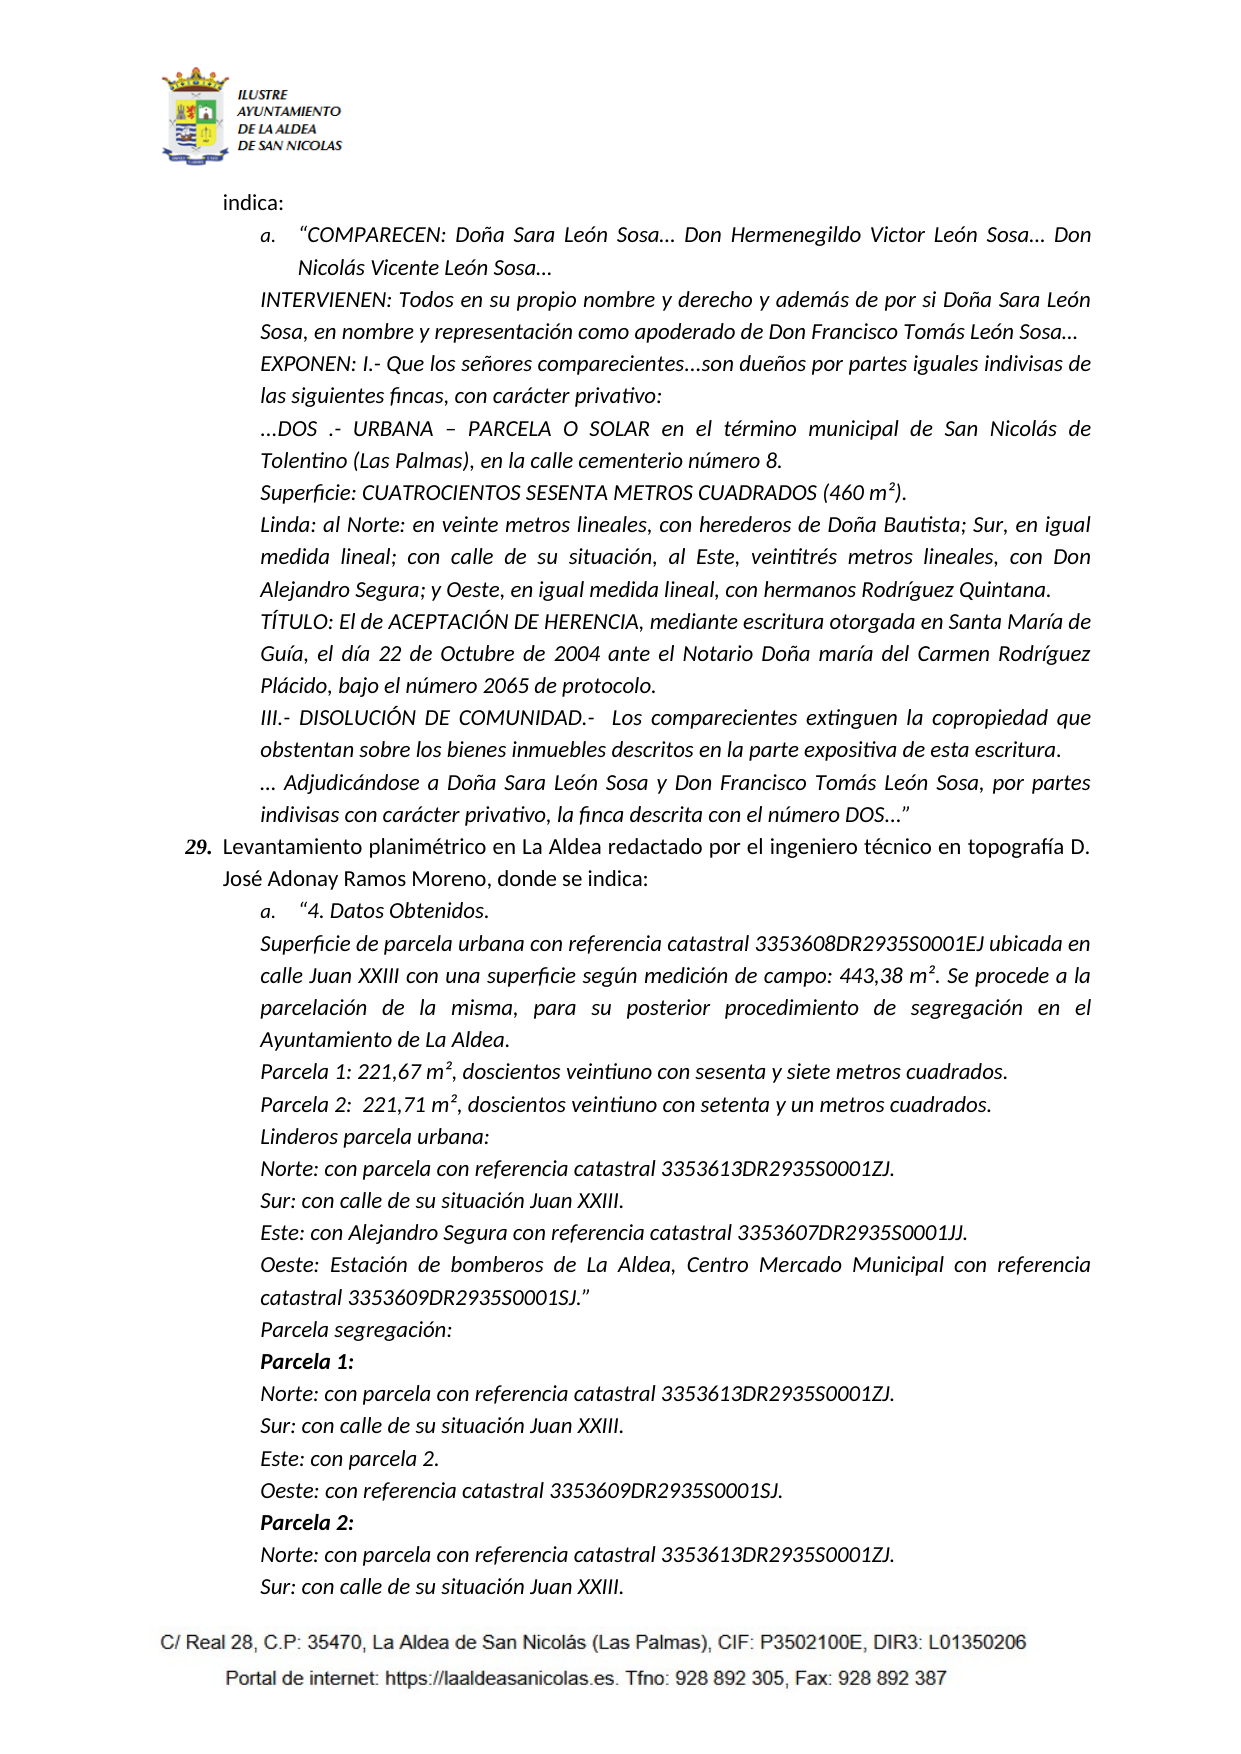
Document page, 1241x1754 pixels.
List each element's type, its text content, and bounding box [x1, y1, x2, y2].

text … Adjudicándose a Doña Sara León Sosa y Don Francisco Tomás León Sosa, por partes indivisas con carácter privativo, la finca descrita con el número DOS...” [260, 768, 1093, 828]
text Oeste: con referencia catastral 3353609DR2935S0001SJ. [260, 1476, 1093, 1504]
text Norte: con parcela con referencia catastral 3353613DR2935S0001ZJ. [260, 1379, 1093, 1407]
text Sur: con calle de su situación Juan XXIII. [260, 1572, 1093, 1601]
text Linderos parcela urbana: [260, 1122, 1093, 1150]
text III.- DISOLUCIÓN DE COMUNIDAD.- Los comparecientes extinguen la copropiedad que obstentan sobre los bienes inmuebles descritos en la parte expositiva de esta escritura. [260, 703, 1093, 764]
text Norte: con parcela con referencia catastral 3353613DR2935S0001ZJ. [260, 1540, 1093, 1568]
text Parcela segregación: [260, 1315, 1093, 1343]
picture [148, 59, 358, 173]
text Este: con Alejandro Segura con referencia catastral 3353607DR2935S0001JJ. [260, 1218, 1093, 1246]
text EXPONEN: I.- Que los señores comparecientes...son dueños por partes iguales indivisas de las siguientes fincas, con carácter privativo: [260, 349, 1093, 409]
text Parcela 1: 221,67 m², doscientos veintiuno con sesenta y siete metros cuadrados. [260, 1057, 1093, 1086]
text Este: con parcela 2. [260, 1444, 1093, 1472]
text Sur: con calle de su situación Juan XXIII. [260, 1186, 1093, 1214]
text Linda: al Norte: en veinte metros lineales, con herederos de Doña Bautista; Sur, en igual medida lineal; con calle de su situación, al Este, veintitrés metros lineales, con Don Alejandro Segura; y Oeste, en igual medida lineal, con hermanos Rodríguez Quintana. [260, 510, 1093, 603]
text Norte: con parcela con referencia catastral 3353613DR2935S0001ZJ. [260, 1154, 1093, 1182]
text TÍTULO: El de ACEPTACIÓN DE HERENCIA, mediante escritura otorgada en Santa María de Guía, el día 22 de Octubre de 2004 ante el Notario Doña maría del Carmen Rodríguez Plácido, bajo el número 2065 de protocolo. [260, 607, 1093, 699]
text Parcela 1: [260, 1347, 1093, 1375]
text Superficie: CUATROCIENTOS SESENTA METROS CUADRADOS (460 m²). [260, 478, 1093, 506]
text Parcela 2: 221,71 m², doscientos veintiuno con setenta y un metros cuadrados. [260, 1090, 1093, 1118]
list Levantamiento planimétrico en La Aldea redactado por el ingeniero técnico en topografía D. José Adonay Ramos Moreno, donde se indica: [185, 832, 1093, 892]
text Superficie de parcela urbana con referencia catastral 3353608DR2935S0001EJ ubicada en calle Juan XXIII con una superficie según medición de campo: 443,38 m². Se procede a la parcelación de la misma, para su posterior procedimiento de segregación en el Ayuntamiento de La Aldea. [260, 929, 1093, 1053]
text Oeste: Estación de bomberos de La Aldea, Centro Mercado Municipal con referencia catastral 3353609DR2935S0001SJ.” [260, 1251, 1093, 1311]
picture [148, 1626, 1034, 1694]
text Parcela 2: [260, 1508, 1093, 1536]
text Sur: con calle de su situación Juan XXIII. [260, 1412, 1093, 1439]
text INTERVIENEN: Todos en su propio nombre y derecho y además de por si Doña Sara León Sosa, en nombre y representación como apoderado de Don Francisco Tomás León Sosa… [260, 285, 1093, 345]
text ...DOS .- URBANA – PARCELA O SOLAR en el término municipal de San Nicolás de Tolentino (Las Palmas), en la calle cementerio número 8. [260, 414, 1093, 474]
list indica: [185, 188, 1093, 216]
list “4. Datos Obtenidos. [260, 897, 1093, 924]
list “COMPARECEN: Doña Sara León Sosa… Don Hermenegildo Victor León Sosa… Don Nicolás Vicente León Sosa… [260, 221, 1093, 281]
